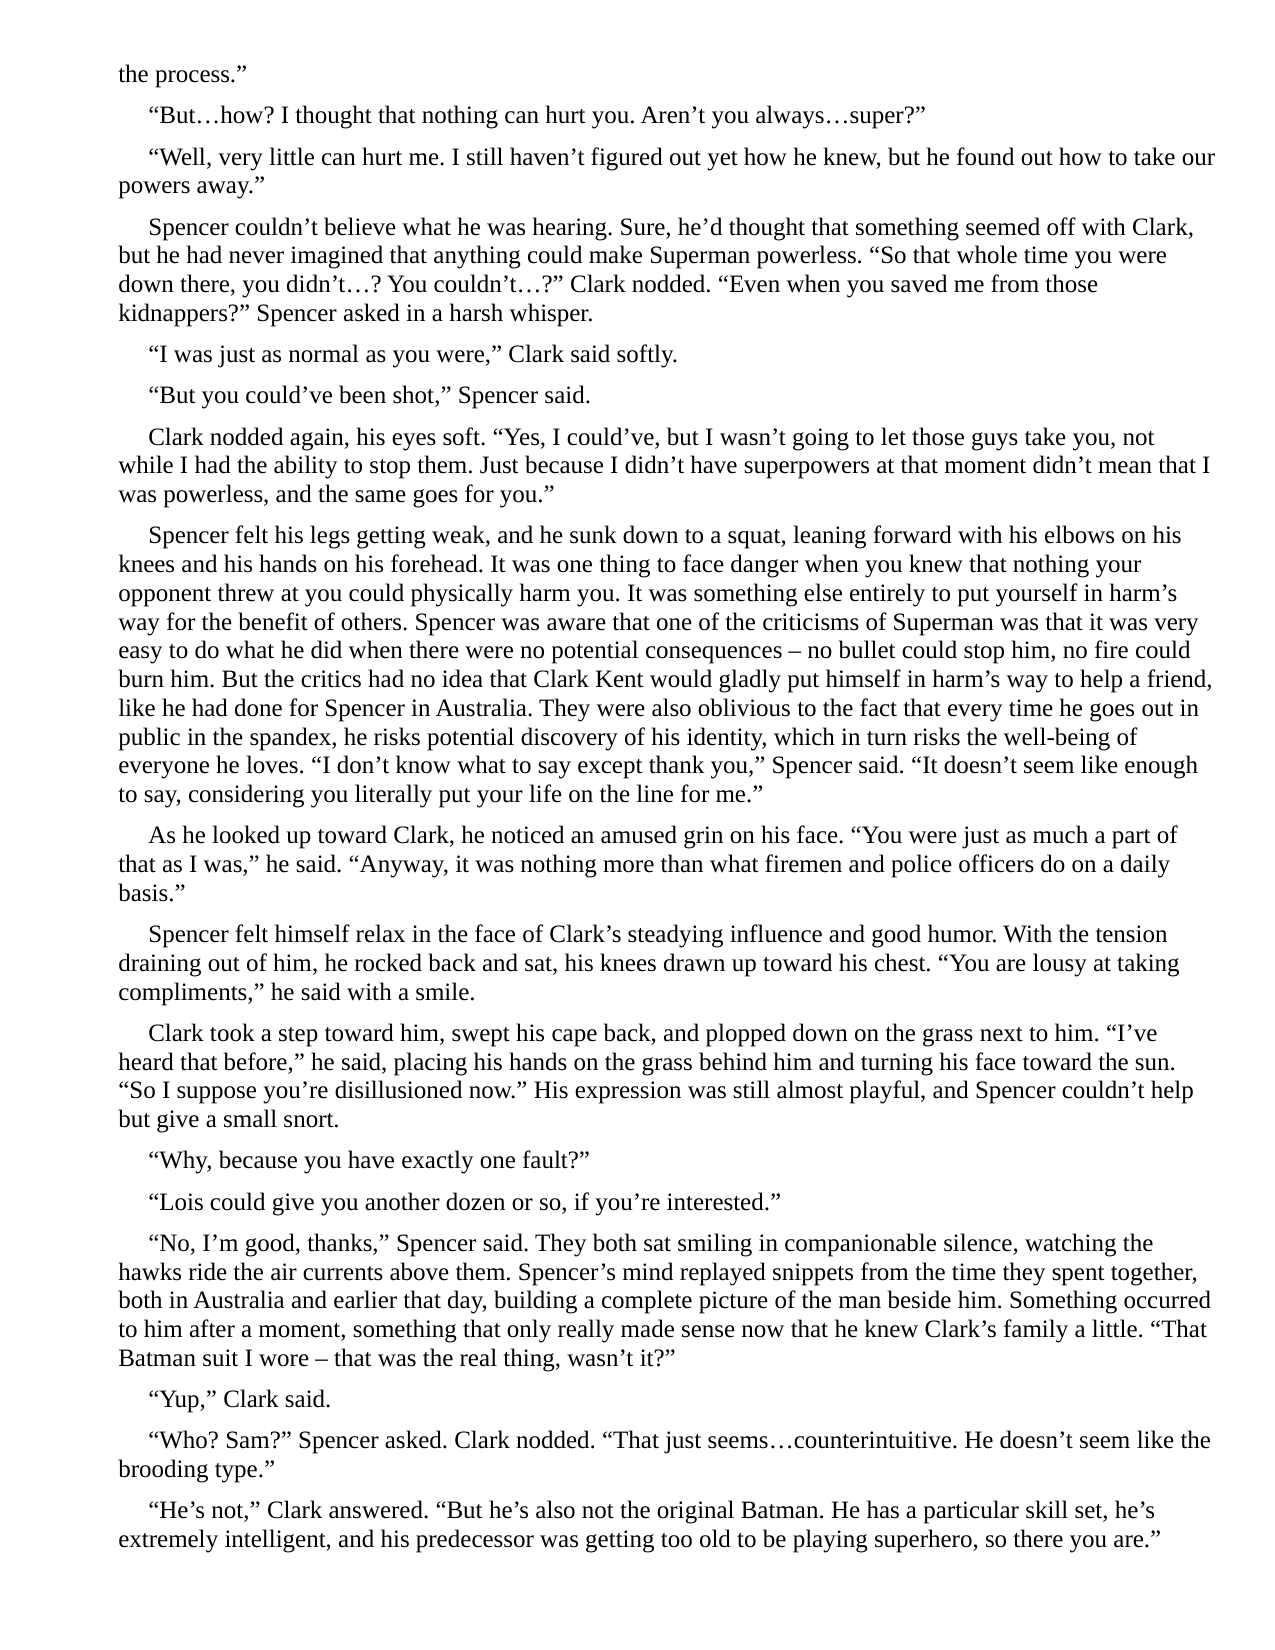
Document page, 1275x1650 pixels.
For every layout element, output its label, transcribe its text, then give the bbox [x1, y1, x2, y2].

text As he looked up toward Clark, he noticed an amused grin on his face. “You were just as much a part of that as I was,” he said. “Anyway, it was nothing more than what firemen and police officers do on a daily basis.” [118, 820, 1216, 907]
text “Why, because you have exactly one fault?” [118, 1145, 1216, 1174]
text Spencer felt himself relax in the face of Clark’s steadying influence and good humor. With the tension draining out of him, he rocked back and sat, his knees drawn up toward his chest. “You are lousy at taking compliments,” he said with a smile. [118, 919, 1216, 1005]
text Clark nodded again, his eyes soft. “Yes, I could’ve, but I wasn’t going to let those guys take you, not while I had the ability to stop them. Just because I didn’t have superpowers at that moment didn’t mean that I was powerless, and the same goes for you.” [118, 422, 1216, 508]
text Spencer felt his legs getting weak, and he sunk down to a squat, leaning forward with his elbows on his knees and his hands on his forehead. It was one thing to face danger when you knew that nothing your opponent threw at you could physically harm you. It was something else entirely to put yourself in harm’s way for the benefit of others. Spencer was aware that one of the criticisms of Superman was that it was very easy to do what he did when there were no potential consequences – no bullet could stop him, no fire could burn him. But the critics had no idea that Clark Kent would gladly put himself in harm’s way to help a friend, like he had done for Spencer in Australia. They were also oblivious to the fact that every time he goes out in public in the spandex, he risks potential discovery of his identity, which in turn risks the well-being of everyone he loves. “I don’t know what to say except thank you,” Spencer said. “It doesn’t seem like enough to say, considering you literally put your life on the line for me.” [118, 520, 1216, 808]
text “Who? Sam?” Spencer asked. Clark nodded. “That just seems…counterintuitive. He doesn’t seem like the brooding type.” [118, 1425, 1216, 1483]
text “I was just as normal as you were,” Clark said softly. [118, 339, 1216, 368]
text the process.” [118, 59, 1216, 88]
text “He’s not,” Clark answered. “But he’s also not the original Batman. He has a particular skill set, he’s extremely intelligent, and his predecessor was getting too old to be playing superhero, so there you are.” [118, 1495, 1216, 1553]
text “No, I’m good, thanks,” Spencer said. They both sat smiling in companionable silence, watching the hawks ride the air currents above them. Spencer’s mind replayed snippets from the time they spent together, both in Australia and earlier that day, building a complete picture of the man beside him. Something occurred to him after a moment, something that only really made sense now that he knew Clark’s family a little. “That Batman suit I wore – that was the real thing, wasn’t it?” [118, 1228, 1216, 1372]
text Spencer couldn’t believe what he was hearing. Sure, he’d thought that something seemed off with Clark, but he had never imagined that anything could make Superman powerless. “So that whole time you were down there, you didn’t…? You couldn’t…?” Clark nodded. “Even when you saved me from those kidnappers?” Spencer asked in a harsh whisper. [118, 212, 1216, 327]
text Clark took a step toward him, swept his cape back, and plopped down on the grass next to him. “I’ve heard that before,” he said, placing his hands on the grass behind him and turning his face toward the sun. “So I suppose you’re disillusioned now.” His expression was still almost playful, and Spencer couldn’t help but give a small snort. [118, 1018, 1216, 1133]
text “But you could’ve been shot,” Spencer said. [118, 380, 1216, 409]
text “But…how? I thought that nothing can hurt you. Aren’t you always…super?” [118, 100, 1216, 129]
text “Well, very little can hurt me. I still haven’t figured out yet how he knew, but he found out how to take our powers away.” [118, 142, 1216, 199]
text “Yup,” Clark said. [118, 1384, 1216, 1413]
text “Lois could give you another dozen or so, if you’re interested.” [118, 1187, 1216, 1215]
